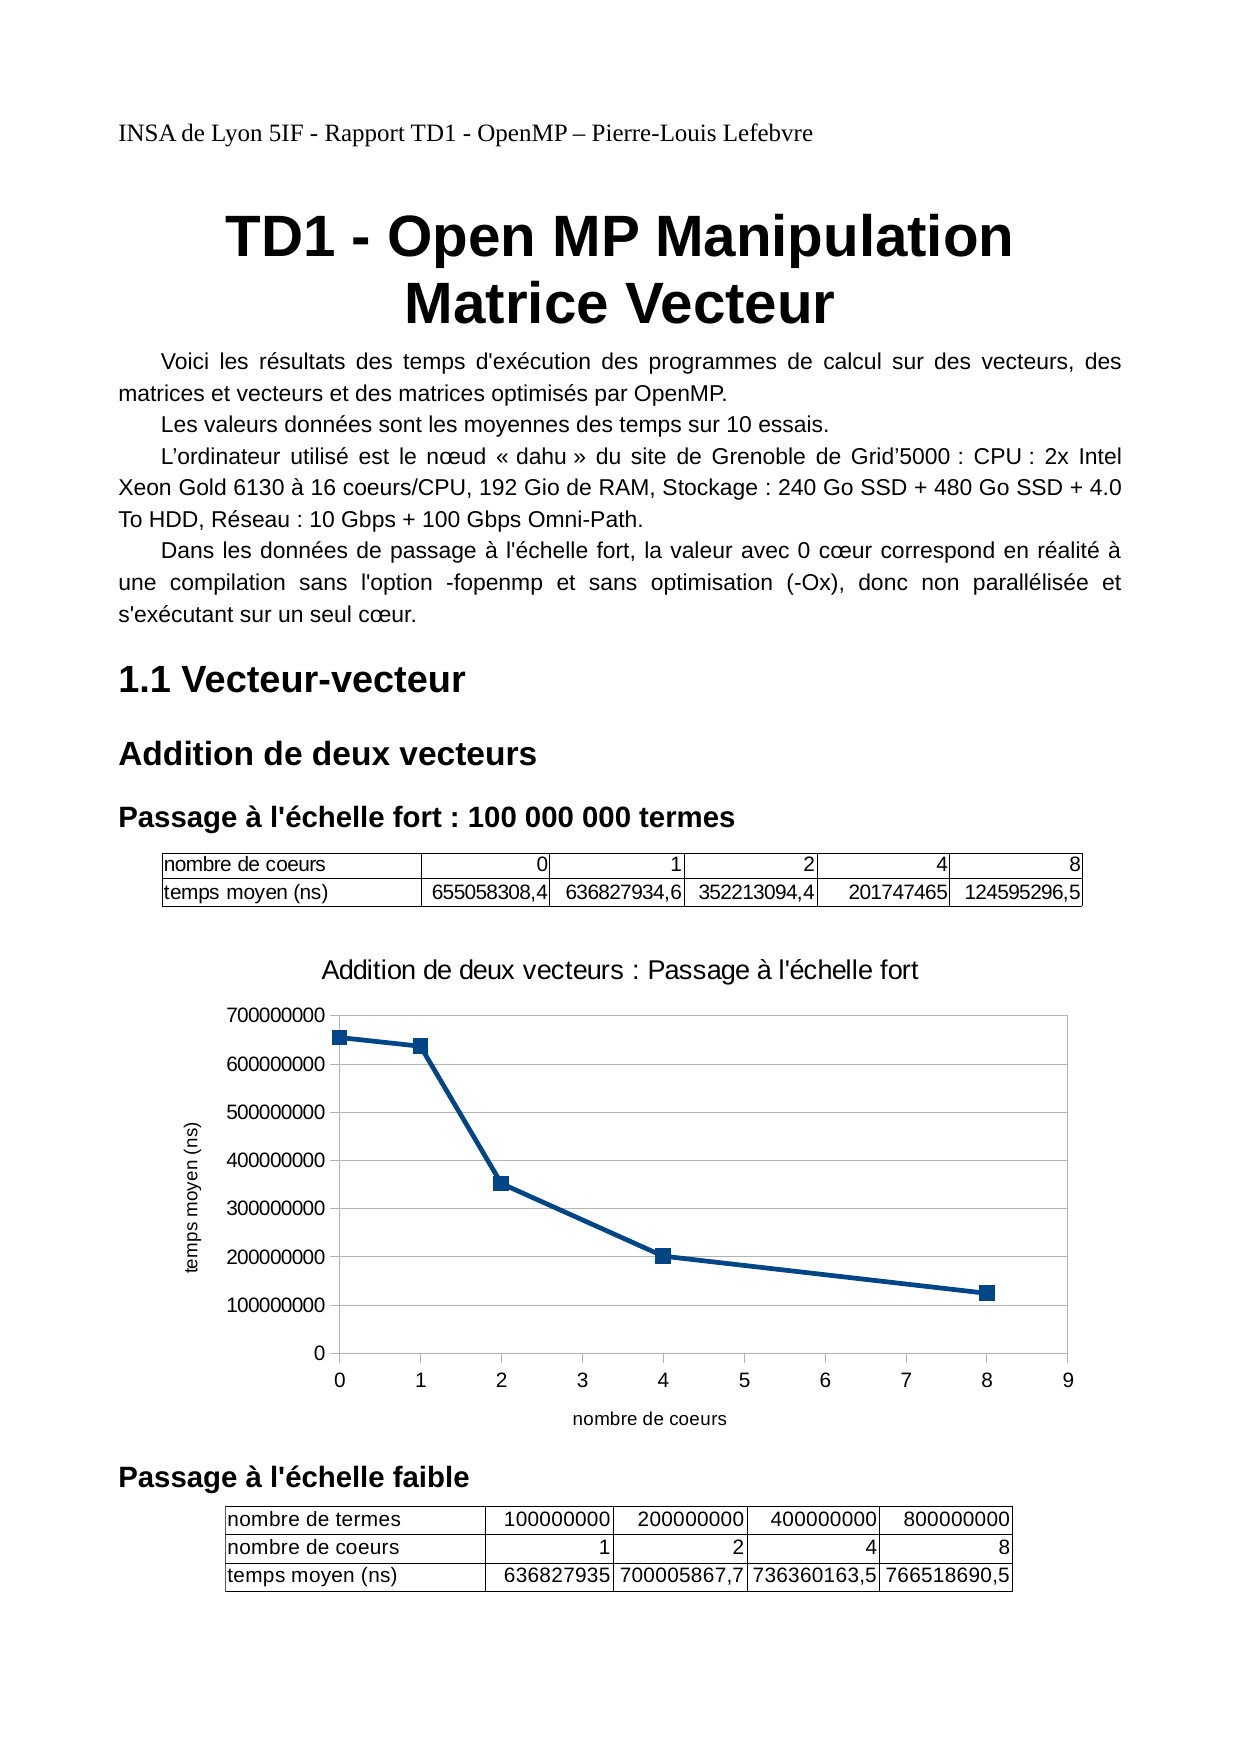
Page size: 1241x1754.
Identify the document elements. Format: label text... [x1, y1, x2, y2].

subtitle Passage à l'échelle faible [118, 861, 1122, 1494]
subtitle 1.1 Vecteur-vecteur [118, 657, 1122, 701]
text L’ordinateur utilisé est le nœud « dahu » du site de Grenoble de Grid’5000 : CPU : 2x Intel Xeon Gold 6130 à 16 coeurs/CPU, 192 Gio de RAM, Stockage : 240 Go SSD + 480 Go SSD + 4.0 To HDD, Réseau : 10 Gbps + 100 Gbps Omni-Path. [118, 443, 1122, 532]
subtitle Addition de deux vecteurs [118, 734, 1122, 773]
text Voici les résultats des temps d'exécution des programmes de calcul sur des vecteurs, des matrices et vecteurs et des matrices optimisés par OpenMP. [118, 348, 1122, 406]
title TD1 - Open MP Manipulation Matrice Vecteur [118, 201, 1122, 336]
text Les valeurs données sont les moyennes des temps sur 10 essais. [118, 411, 1122, 437]
text Dans les données de passage à l'échelle fort, la valeur avec 0 cœur correspond en réalité à une compilation sans l'option -fopenmp et sans optimisation (-Ox), donc non parallélisée et s'exécutant sur un seul cœur. [118, 537, 1122, 627]
subtitle Passage à l'échelle fort : 100 000 000 termes [118, 800, 1122, 833]
